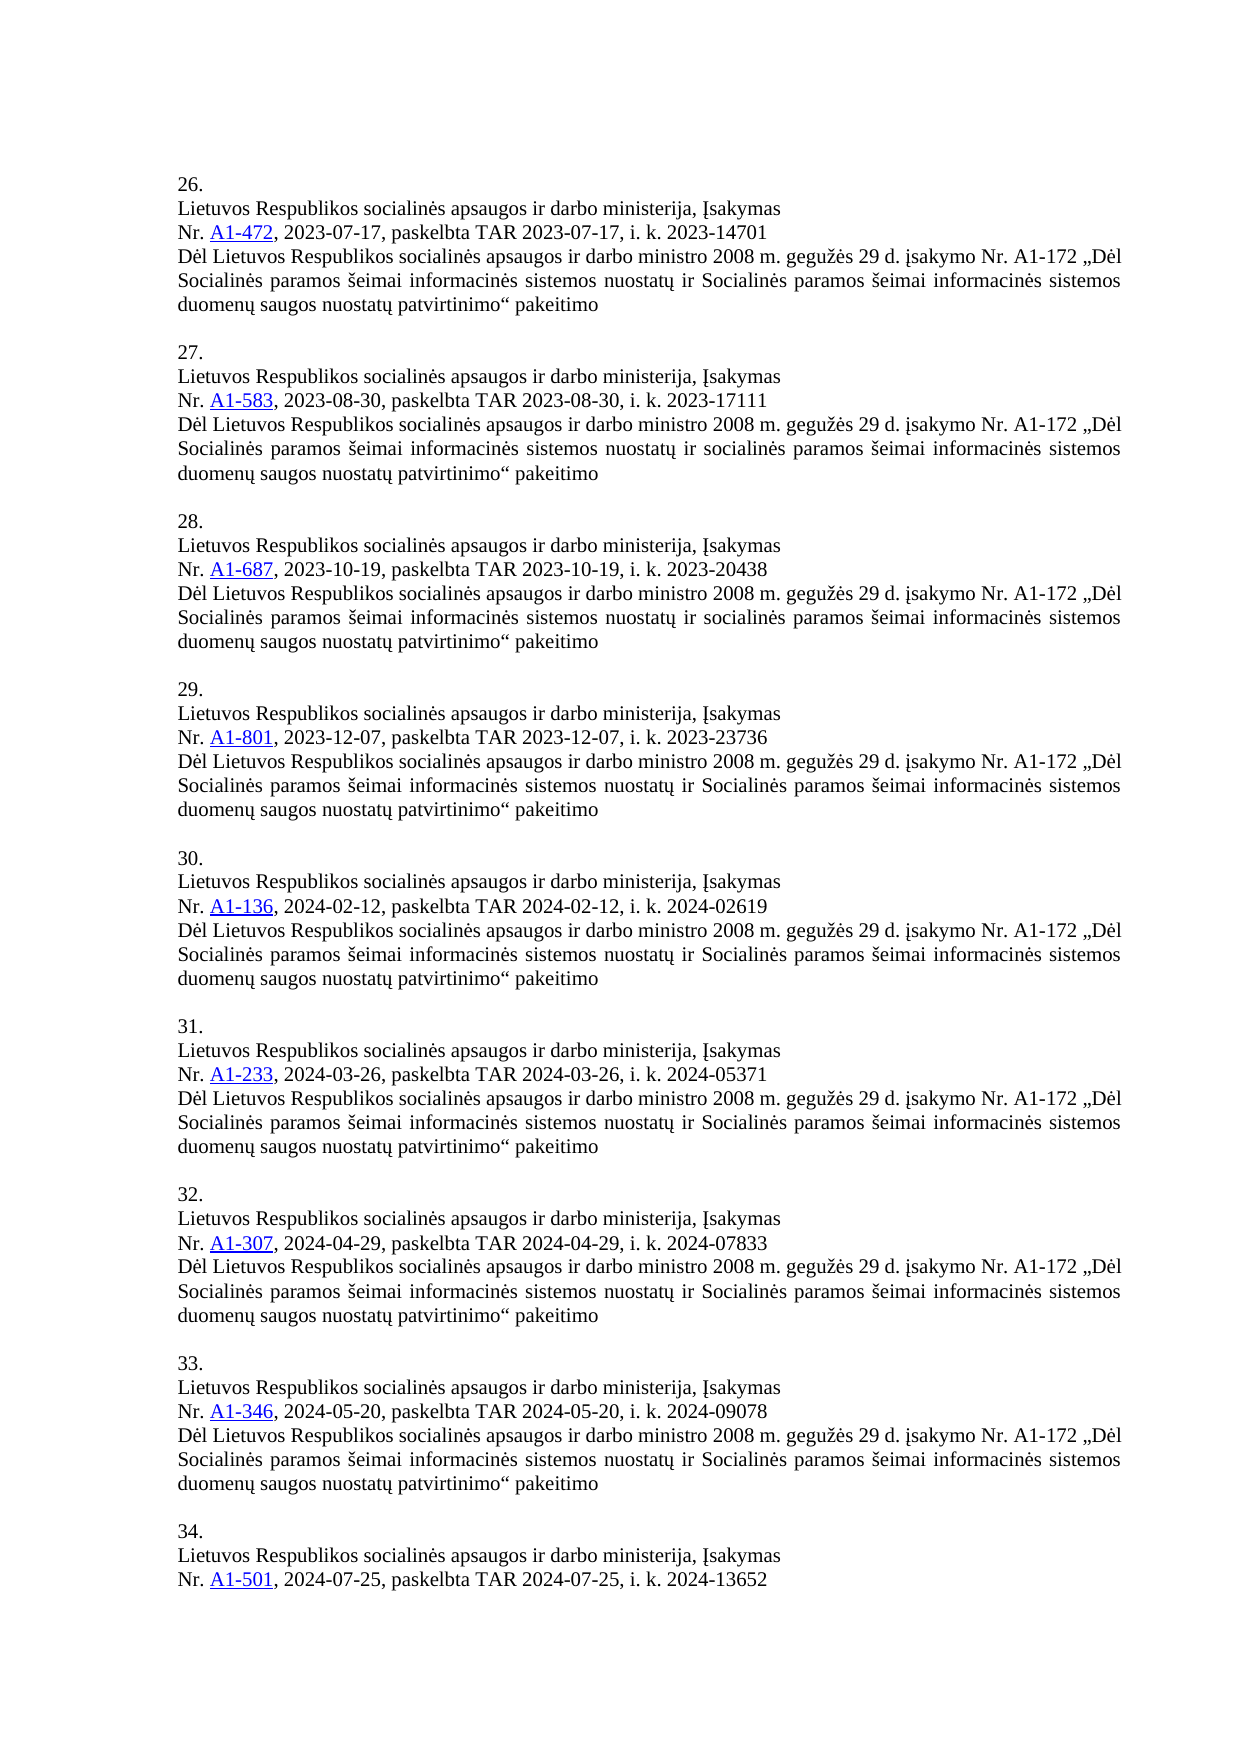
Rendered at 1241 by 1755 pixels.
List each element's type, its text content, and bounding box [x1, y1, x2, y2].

text Nr. A1-136, 2024-02-12, paskelbta TAR 2024-02-12, i. k. 2024-02619 [177, 893, 1122, 918]
text Lietuvos Respublikos socialinės apsaugos ir darbo ministerija, Įsakymas [177, 364, 1122, 388]
text Nr. A1-801, 2023-12-07, paskelbta TAR 2023-12-07, i. k. 2023-23736 [177, 725, 1122, 749]
text Lietuvos Respublikos socialinės apsaugos ir darbo ministerija, Įsakymas [177, 1375, 1122, 1399]
text 34. [177, 1519, 1122, 1543]
text 32. [177, 1182, 1122, 1206]
text 28. [177, 508, 1122, 533]
text Dėl Lietuvos Respublikos socialinės apsaugos ir darbo ministro 2008 m. gegužės 29 d. įsakymo Nr. A1-172 „Dėl Socialinės paramos šeimai informacinės sistemos nuostatų ir Socialinės paramos šeimai informacinės sistemos duomenų saugos nuostatų patvirtinimo“ pakeitimo [177, 1254, 1122, 1327]
text 29. [177, 677, 1122, 701]
text Nr. A1-687, 2023-10-19, paskelbta TAR 2023-10-19, i. k. 2023-20438 [177, 557, 1122, 581]
text Nr. A1-501, 2024-07-25, paskelbta TAR 2024-07-25, i. k. 2024-13652 [177, 1567, 1122, 1591]
text Lietuvos Respublikos socialinės apsaugos ir darbo ministerija, Įsakymas [177, 1543, 1122, 1567]
text Dėl Lietuvos Respublikos socialinės apsaugos ir darbo ministro 2008 m. gegužės 29 d. įsakymo Nr. A1-172 „Dėl Socialinės paramos šeimai informacinės sistemos nuostatų ir Socialinės paramos šeimai informacinės sistemos duomenų saugos nuostatų patvirtinimo“ pakeitimo [177, 749, 1122, 821]
text Dėl Lietuvos Respublikos socialinės apsaugos ir darbo ministro 2008 m. gegužės 29 d. įsakymo Nr. A1-172 „Dėl Socialinės paramos šeimai informacinės sistemos nuostatų ir socialinės paramos šeimai informacinės sistemos duomenų saugos nuostatų patvirtinimo“ pakeitimo [177, 581, 1122, 653]
text Dėl Lietuvos Respublikos socialinės apsaugos ir darbo ministro 2008 m. gegužės 29 d. įsakymo Nr. A1-172 „Dėl Socialinės paramos šeimai informacinės sistemos nuostatų ir Socialinės paramos šeimai informacinės sistemos duomenų saugos nuostatų patvirtinimo“ pakeitimo [177, 918, 1122, 990]
text Nr. A1-233, 2024-03-26, paskelbta TAR 2024-03-26, i. k. 2024-05371 [177, 1062, 1122, 1086]
text Nr. A1-346, 2024-05-20, paskelbta TAR 2024-05-20, i. k. 2024-09078 [177, 1399, 1122, 1423]
text Lietuvos Respublikos socialinės apsaugos ir darbo ministerija, Įsakymas [177, 1206, 1122, 1230]
text Nr. A1-472, 2023-07-17, paskelbta TAR 2023-07-17, i. k. 2023-14701 [177, 220, 1122, 244]
text Lietuvos Respublikos socialinės apsaugos ir darbo ministerija, Įsakymas [177, 701, 1122, 725]
text Lietuvos Respublikos socialinės apsaugos ir darbo ministerija, Įsakymas [177, 196, 1122, 220]
text Lietuvos Respublikos socialinės apsaugos ir darbo ministerija, Įsakymas [177, 869, 1122, 893]
text Dėl Lietuvos Respublikos socialinės apsaugos ir darbo ministro 2008 m. gegužės 29 d. įsakymo Nr. A1-172 „Dėl Socialinės paramos šeimai informacinės sistemos nuostatų ir Socialinės paramos šeimai informacinės sistemos duomenų saugos nuostatų patvirtinimo“ pakeitimo [177, 244, 1122, 316]
text 30. [177, 845, 1122, 869]
text Nr. A1-583, 2023-08-30, paskelbta TAR 2023-08-30, i. k. 2023-17111 [177, 388, 1122, 412]
text 26. [177, 172, 1122, 196]
text 27. [177, 340, 1122, 364]
text 31. [177, 1014, 1122, 1038]
text Nr. A1-307, 2024-04-29, paskelbta TAR 2024-04-29, i. k. 2024-07833 [177, 1230, 1122, 1254]
text Dėl Lietuvos Respublikos socialinės apsaugos ir darbo ministro 2008 m. gegužės 29 d. įsakymo Nr. A1-172 „Dėl Socialinės paramos šeimai informacinės sistemos nuostatų ir Socialinės paramos šeimai informacinės sistemos duomenų saugos nuostatų patvirtinimo“ pakeitimo [177, 1423, 1122, 1495]
text Lietuvos Respublikos socialinės apsaugos ir darbo ministerija, Įsakymas [177, 1038, 1122, 1062]
text Dėl Lietuvos Respublikos socialinės apsaugos ir darbo ministro 2008 m. gegužės 29 d. įsakymo Nr. A1-172 „Dėl Socialinės paramos šeimai informacinės sistemos nuostatų ir Socialinės paramos šeimai informacinės sistemos duomenų saugos nuostatų patvirtinimo“ pakeitimo [177, 1086, 1122, 1158]
text Dėl Lietuvos Respublikos socialinės apsaugos ir darbo ministro 2008 m. gegužės 29 d. įsakymo Nr. A1-172 „Dėl Socialinės paramos šeimai informacinės sistemos nuostatų ir socialinės paramos šeimai informacinės sistemos duomenų saugos nuostatų patvirtinimo“ pakeitimo [177, 412, 1122, 484]
text 33. [177, 1351, 1122, 1375]
text Lietuvos Respublikos socialinės apsaugos ir darbo ministerija, Įsakymas [177, 533, 1122, 557]
